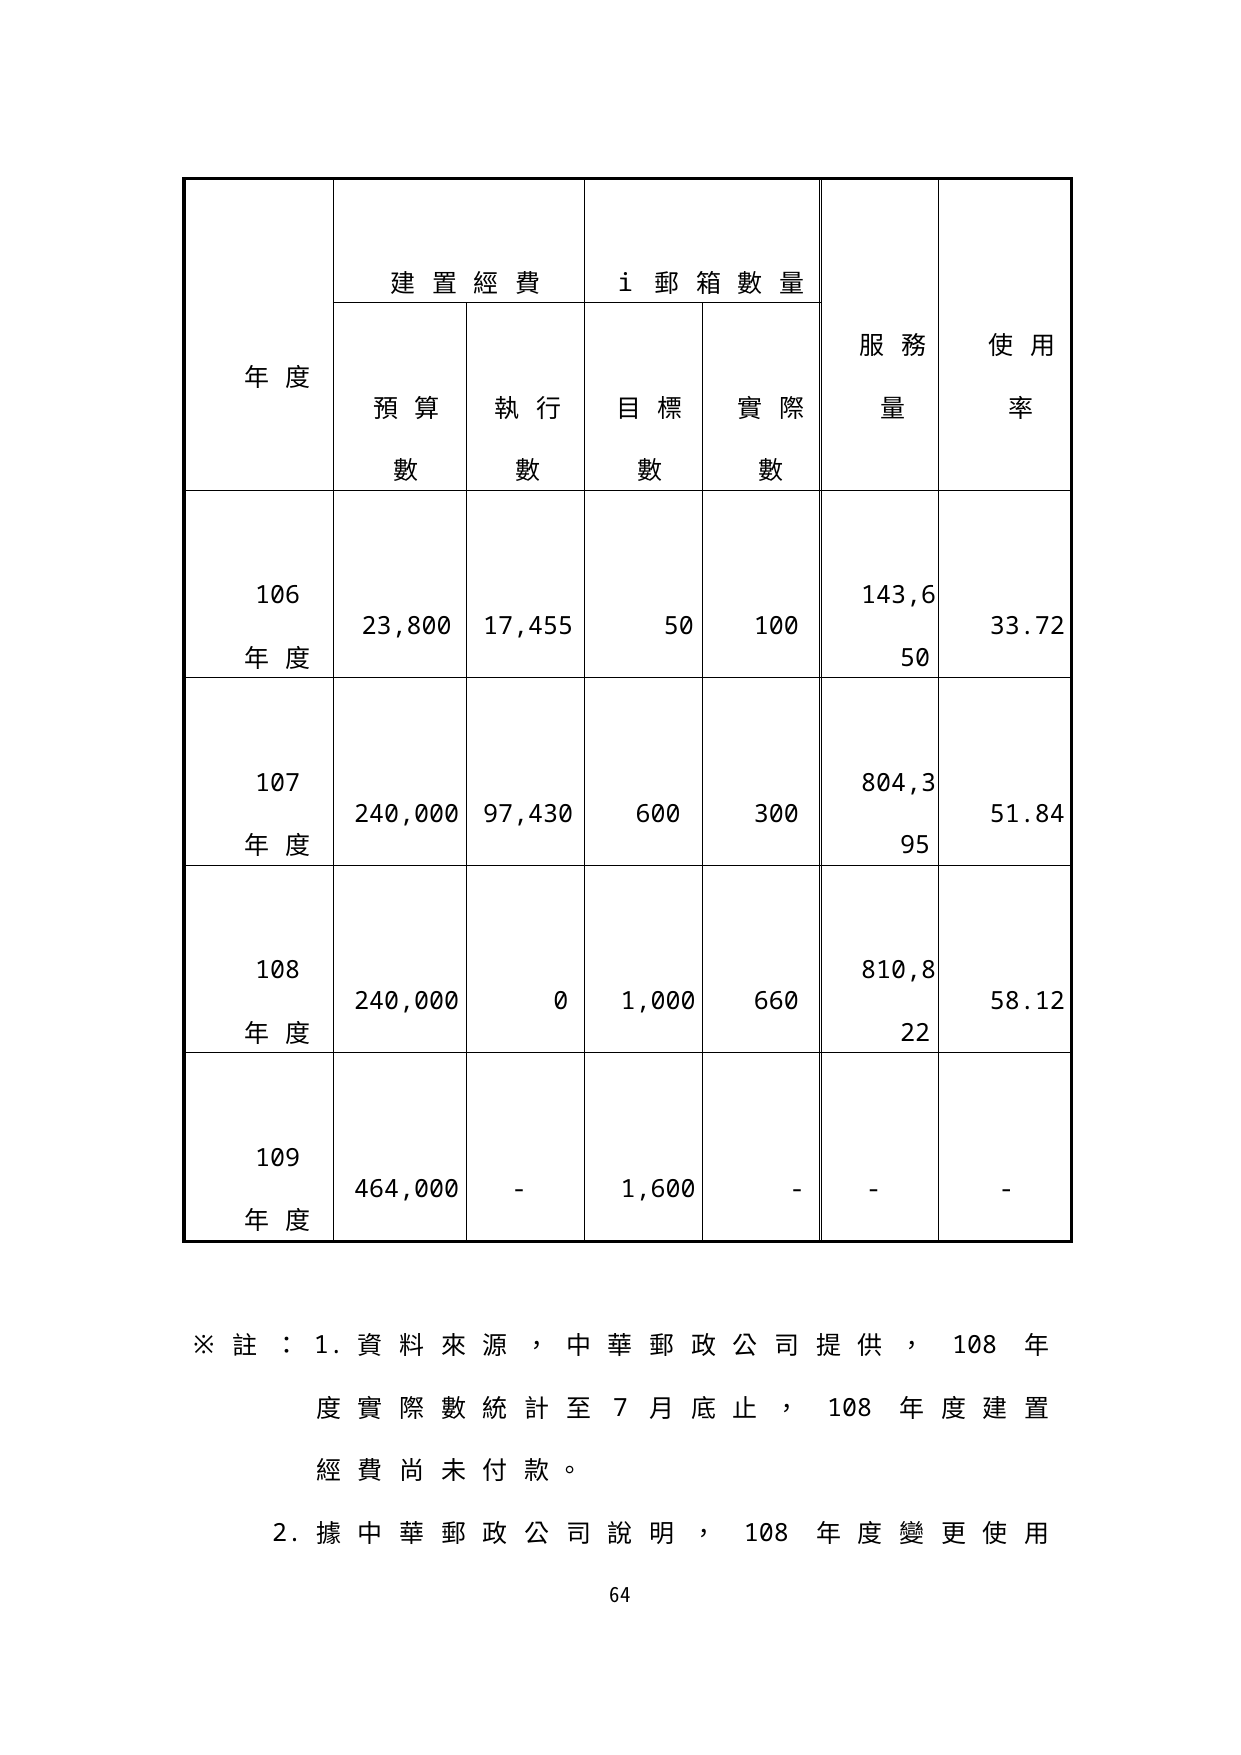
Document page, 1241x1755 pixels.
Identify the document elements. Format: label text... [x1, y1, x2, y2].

table_header 年度 [186, 180, 333, 490]
table_cell 0 [467, 866, 584, 1052]
table_cell 實際數 [703, 303, 819, 490]
table_cell 804,395 [822, 678, 938, 865]
table_cell 810,822 [822, 866, 938, 1052]
table_cell 23,800 [334, 491, 466, 677]
table_cell 600 [585, 678, 702, 865]
table_cell - [467, 1053, 584, 1240]
table_cell - [939, 1053, 1070, 1240]
table_cell 660 [703, 866, 819, 1052]
table_cell 51.84 [939, 678, 1070, 865]
table_header i郵箱數量 [585, 180, 819, 302]
table_cell 1,600 [585, 1053, 702, 1240]
text 2.據中華郵政公司說明，108年度變更使用 [256, 1490, 1058, 1552]
table_cell 33.72 [939, 491, 1070, 677]
table_cell 300 [703, 678, 819, 865]
table_cell 97,430 [467, 678, 584, 865]
table_cell 143,650 [822, 491, 938, 677]
table_cell 240,000 [334, 678, 466, 865]
table_cell 107年度 [186, 678, 333, 865]
table_cell - [822, 1053, 938, 1240]
table_cell 106年度 [186, 491, 333, 677]
table_cell 240,000 [334, 866, 466, 1052]
table_cell 108年度 [186, 866, 333, 1052]
table_cell 目標數 [585, 303, 702, 490]
table_header 建置經費 [334, 180, 584, 302]
table_cell 100 [703, 491, 819, 677]
table_cell 預算數 [334, 303, 466, 490]
table_cell 464,000 [334, 1053, 466, 1240]
text ※註：1.資料來源，中華郵政公司提供，108年度實際數統計至7月底止，108年度建置經費尚未付款。 [183, 1302, 1058, 1490]
table_header 使用率 [939, 180, 1070, 490]
table_cell 109年度 [186, 1053, 333, 1240]
table_cell 50 [585, 491, 702, 677]
table_cell 執行數 [467, 303, 584, 490]
table_cell 17,455 [467, 491, 584, 677]
table_cell 58.12 [939, 866, 1070, 1052]
table_cell - [703, 1053, 819, 1240]
table_cell 1,000 [585, 866, 702, 1052]
table_header 服務量 [822, 180, 938, 490]
